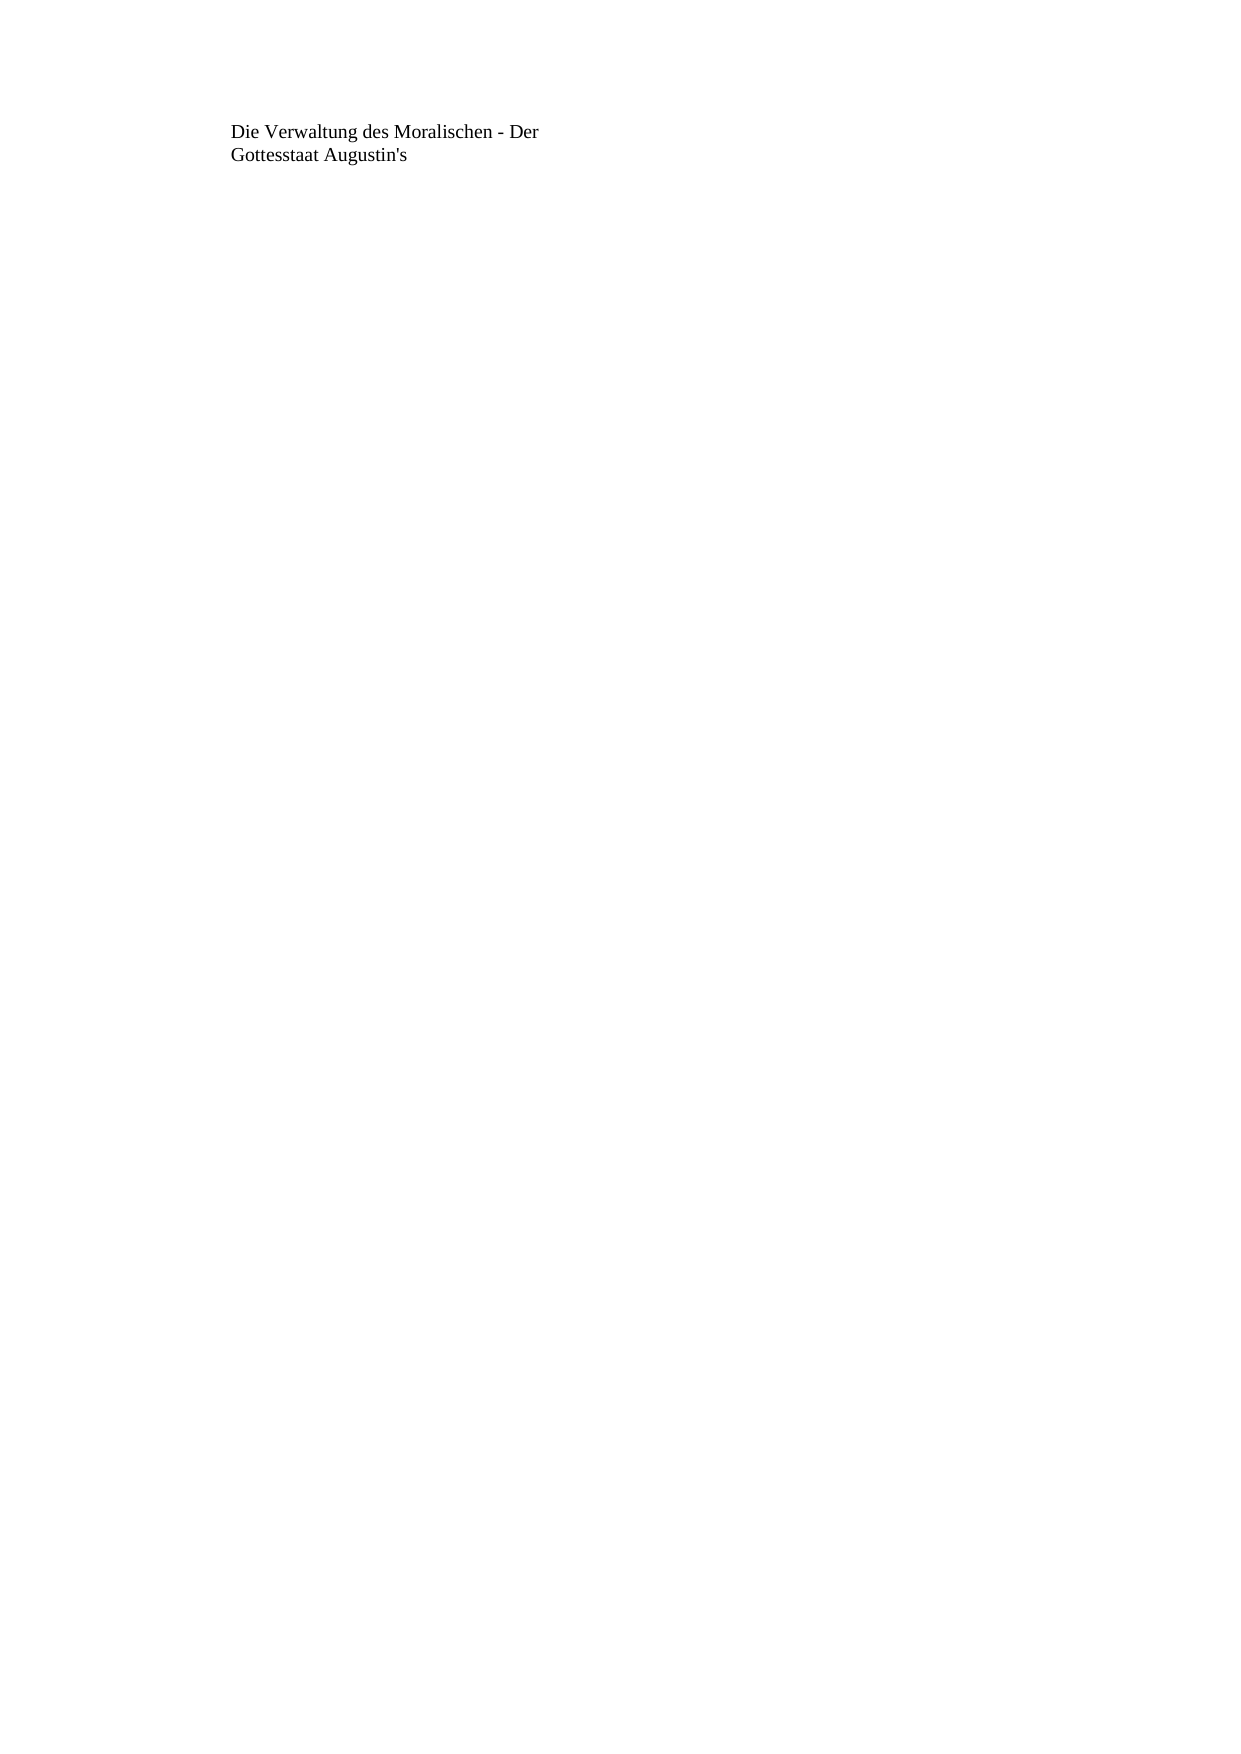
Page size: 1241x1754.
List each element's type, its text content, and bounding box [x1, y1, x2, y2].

text Die Verwaltung des Moralischen - Der Gottesstaat Augustin's [231, 121, 609, 166]
